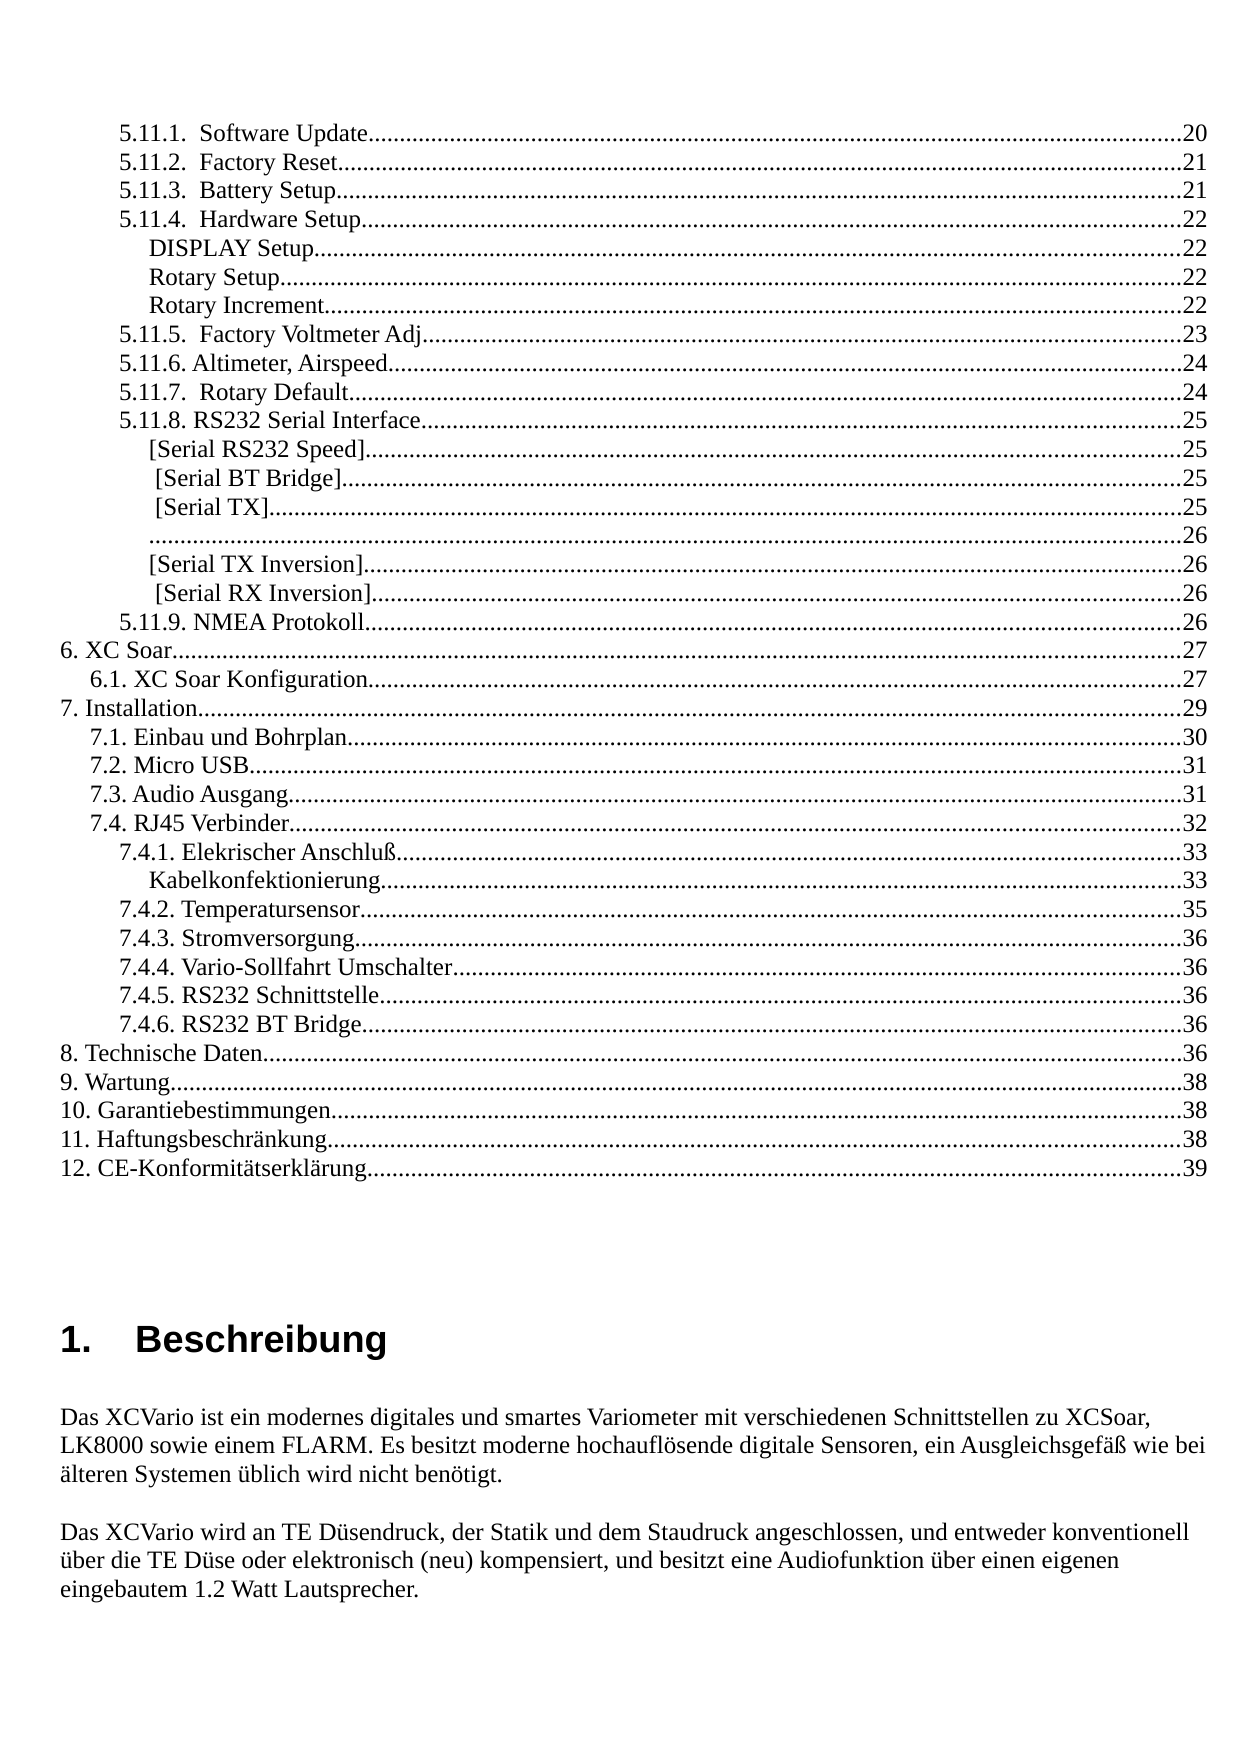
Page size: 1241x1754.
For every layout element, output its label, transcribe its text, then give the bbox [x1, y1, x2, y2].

text Das XCVario ist ein modernes digitales und smartes Variometer mit verschiedenen Schnittstellen zu XCSoar, LK8000 sowie einem FLARM. Es besitzt moderne hochauflösende digitale Sensoren, ein Ausgleichsgefäß wie bei älteren Systemen üblich wird nicht benötigt. [60, 1402, 1207, 1488]
text DISPLAY Setup 22 [148, 233, 1207, 262]
text 6. XC Soar 27 [60, 636, 1207, 664]
text 5.11.2. Factory Reset 21 [119, 147, 1207, 176]
text 7.4. RJ45 Verbinder 32 [89, 808, 1207, 837]
text 7.4.6. RS232 BT Bridge 36 [119, 1009, 1207, 1038]
text 7.4.5. RS232 Schnittstelle 36 [119, 981, 1207, 1009]
text [Serial RX Inversion] 26 [148, 578, 1207, 607]
text [Serial TX] 25 [148, 492, 1207, 521]
text 12. CE-Konformitätserklärung 39 [60, 1153, 1207, 1182]
text 5.11.9. NMEA Protokoll 26 [119, 607, 1207, 636]
text 9. Wartung 38 [60, 1067, 1207, 1096]
text 5.11.6. Altimeter, Airspeed 24 [119, 348, 1207, 377]
text 7.2. Micro USB 31 [89, 751, 1207, 779]
text 7.1. Einbau und Bohrplan 30 [89, 722, 1207, 751]
text 7.4.4. Vario-Sollfahrt Umschalter 36 [119, 952, 1207, 981]
subtitle Beschreibung [60, 1317, 1207, 1360]
text 7.4.2. Temperatursensor 35 [119, 894, 1207, 923]
text 5.11.5. Factory Voltmeter Adj 23 [119, 319, 1207, 348]
text [Serial TX Inversion] 26 [148, 549, 1207, 578]
text 8. Technische Daten 36 [60, 1038, 1207, 1067]
text 5.11.4. Hardware Setup 22 [119, 204, 1207, 233]
text [Serial BT Bridge] 25 [148, 463, 1207, 492]
text 10. Garantiebestimmungen 38 [60, 1096, 1207, 1124]
text 7.4.3. Stromversorgung 36 [119, 923, 1207, 952]
text Rotary Increment 22 [148, 291, 1207, 319]
text Kabelkonfektionierung 33 [148, 866, 1207, 894]
text 7.3. Audio Ausgang 31 [89, 779, 1207, 808]
text 7. Installation 29 [60, 693, 1207, 722]
text 11. Haftungsbeschränkung 38 [60, 1124, 1207, 1153]
text 7.4.1. Elekrischer Anschluß 33 [119, 837, 1207, 866]
text 26 [148, 521, 1207, 549]
text [Serial RS232 Speed] 25 [148, 434, 1207, 463]
text 6.1. XC Soar Konfiguration 27 [89, 664, 1207, 693]
text Das XCVario wird an TE Düsendruck, der Statik und dem Staudruck angeschlossen, und entweder konventionell über die TE Düse oder elektronisch (neu) kompensiert, und besitzt eine Audiofunktion über einen eigenen eingebautem 1.2 Watt Lautsprecher. [60, 1517, 1207, 1603]
text 5.11.3. Battery Setup 21 [119, 176, 1207, 204]
text Rotary Setup 22 [148, 262, 1207, 291]
text 5.11.1. Software Update 20 [119, 118, 1207, 147]
text 5.11.7. Rotary Default 24 [119, 377, 1207, 406]
text 5.11.8. RS232 Serial Interface 25 [119, 406, 1207, 434]
